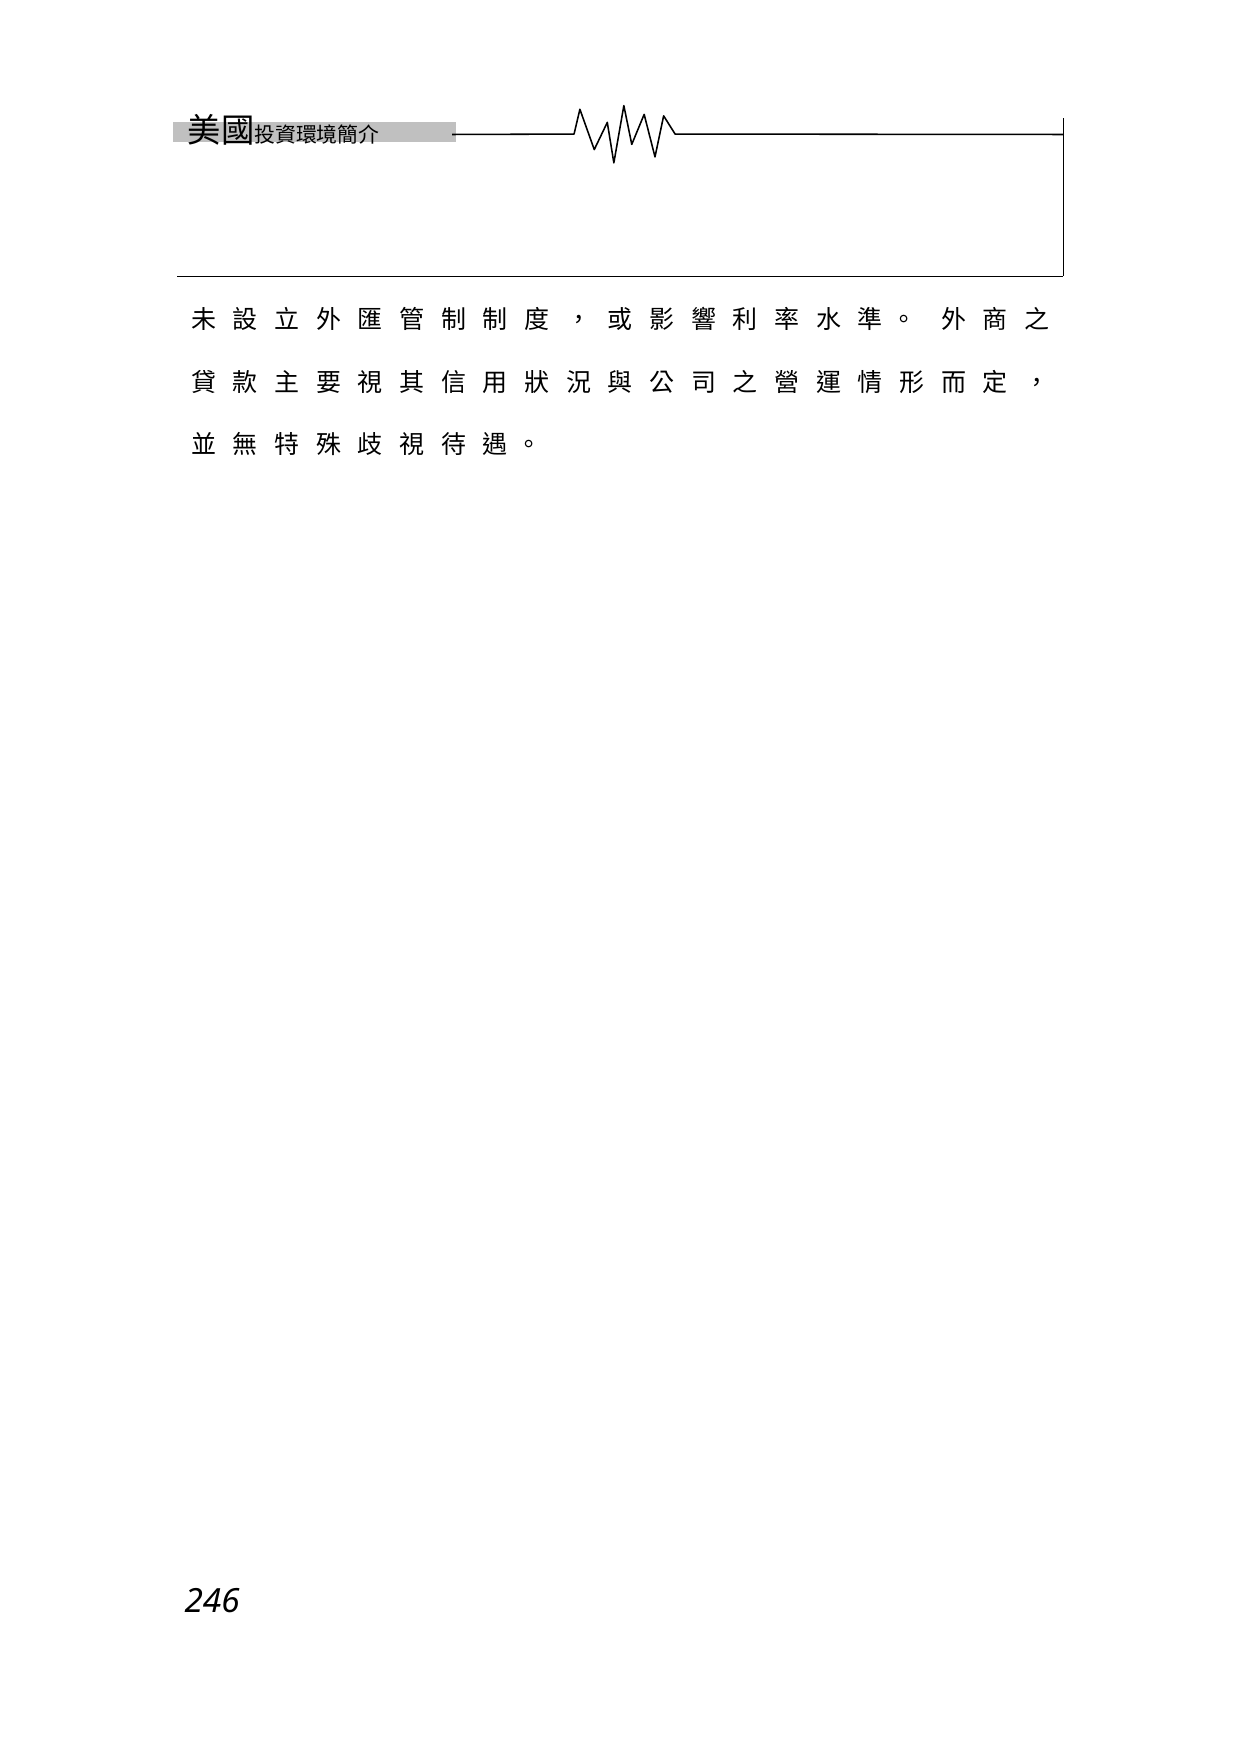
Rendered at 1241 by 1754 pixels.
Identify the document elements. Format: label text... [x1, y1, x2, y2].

text 未設立外匯管制制度，或影響利率水準。外商之貸款主要視其信用狀況與公司之營運情形而定，並無特殊歧視待遇。 [183, 276, 1058, 463]
